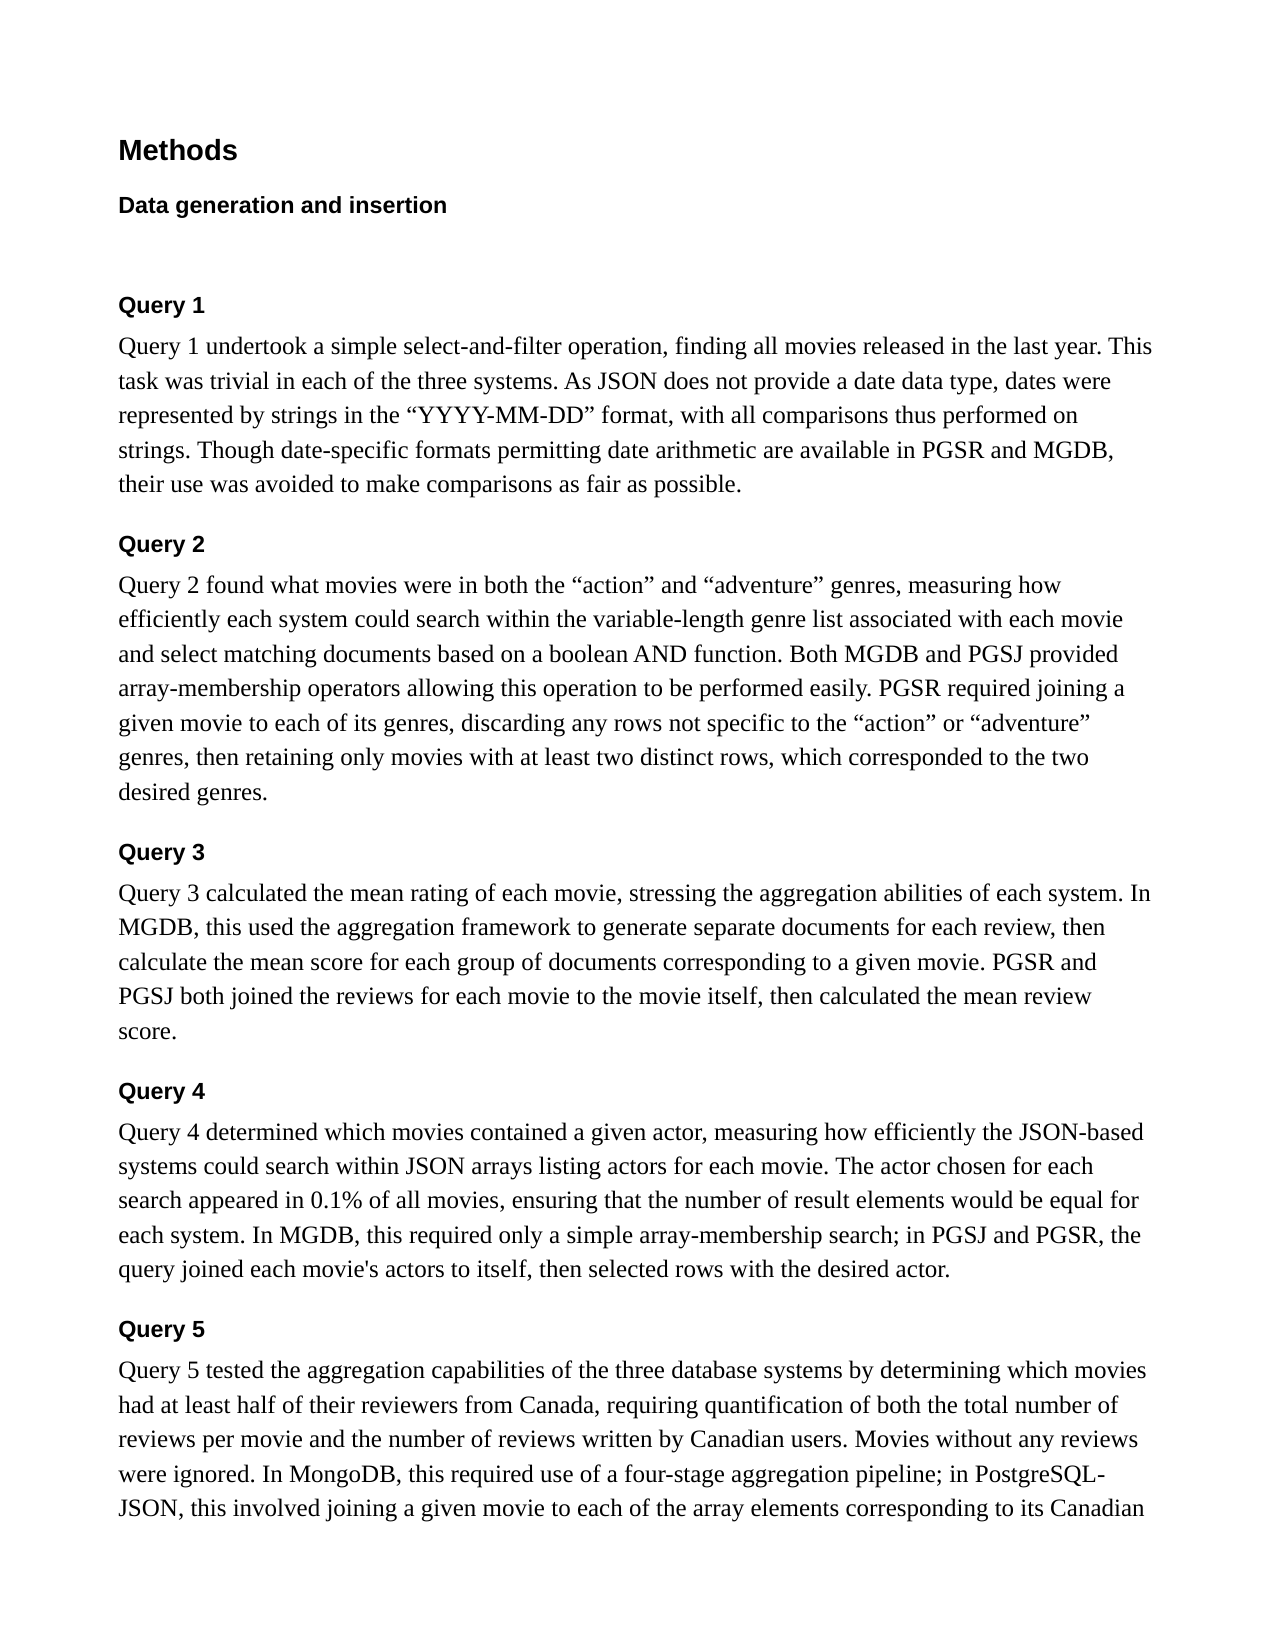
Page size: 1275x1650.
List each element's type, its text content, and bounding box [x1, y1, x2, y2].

subtitle Query 2 [118, 531, 1157, 558]
subtitle Query 1 [118, 292, 1157, 319]
text Query 4 determined which movies contained a given actor, measuring how efficiently the JSON-based systems could search within JSON arrays listing actors for each movie. The actor chosen for each search appeared in 0.1% of all movies, ensuring that the number of result elements would be equal for each system. In MGDB, this required only a simple array-membership search; in PGSJ and PGSR, the query joined each movie's actors to itself, then selected rows with the desired actor. [118, 1117, 1157, 1283]
text Query 3 calculated the mean rating of each movie, stressing the aggregation abilities of each system. In MGDB, this used the aggregation framework to generate separate documents for each review, then calculate the mean score for each group of documents corresponding to a given movie. PGSR and PGSJ both joined the reviews for each movie to the movie itself, then calculated the mean review score. [118, 878, 1157, 1044]
subtitle Data generation and insertion [118, 191, 1157, 218]
subtitle Query 4 [118, 1077, 1157, 1104]
text Query 1 undertook a simple select-and-filter operation, finding all movies released in the last year. This task was trivial in each of the three systems. As JSON does not provide a date data type, dates were represented by strings in the “YYYY-MM-DD” format, with all comparisons thus performed on strings. Though date-specific formats permitting date arithmetic are available in PGSR and MGDB, their use was avoided to make comparisons as fair as possible. [118, 331, 1157, 498]
subtitle Query 3 [118, 838, 1157, 865]
text Query 2 found what movies were in both the “action” and “adventure” genres, measuring how efficiently each system could search within the variable-length genre list associated with each movie and select matching documents based on a boolean AND function. Both MGDB and PGSJ provided array-membership operators allowing this operation to be performed easily. PGSR required joining a given movie to each of its genres, discarding any rows not specific to the “action” or “adventure” genres, then retaining only movies with at least two distinct rows, which corresponded to the two desired genres. [118, 570, 1157, 806]
subtitle Methods [118, 133, 1157, 166]
subtitle Query 5 [118, 1316, 1157, 1343]
text Query 5 tested the aggregation capabilities of the three database systems by determining which movies had at least half of their reviewers from Canada, requiring quantification of both the total number of reviews per movie and the number of reviews written by Canadian users. Movies without any reviews were ignored. In MongoDB, this required use of a four-stage aggregation pipeline; in PostgreSQL-JSON, this involved joining a given movie to each of the array elements corresponding to its Canadian [118, 1355, 1157, 1522]
